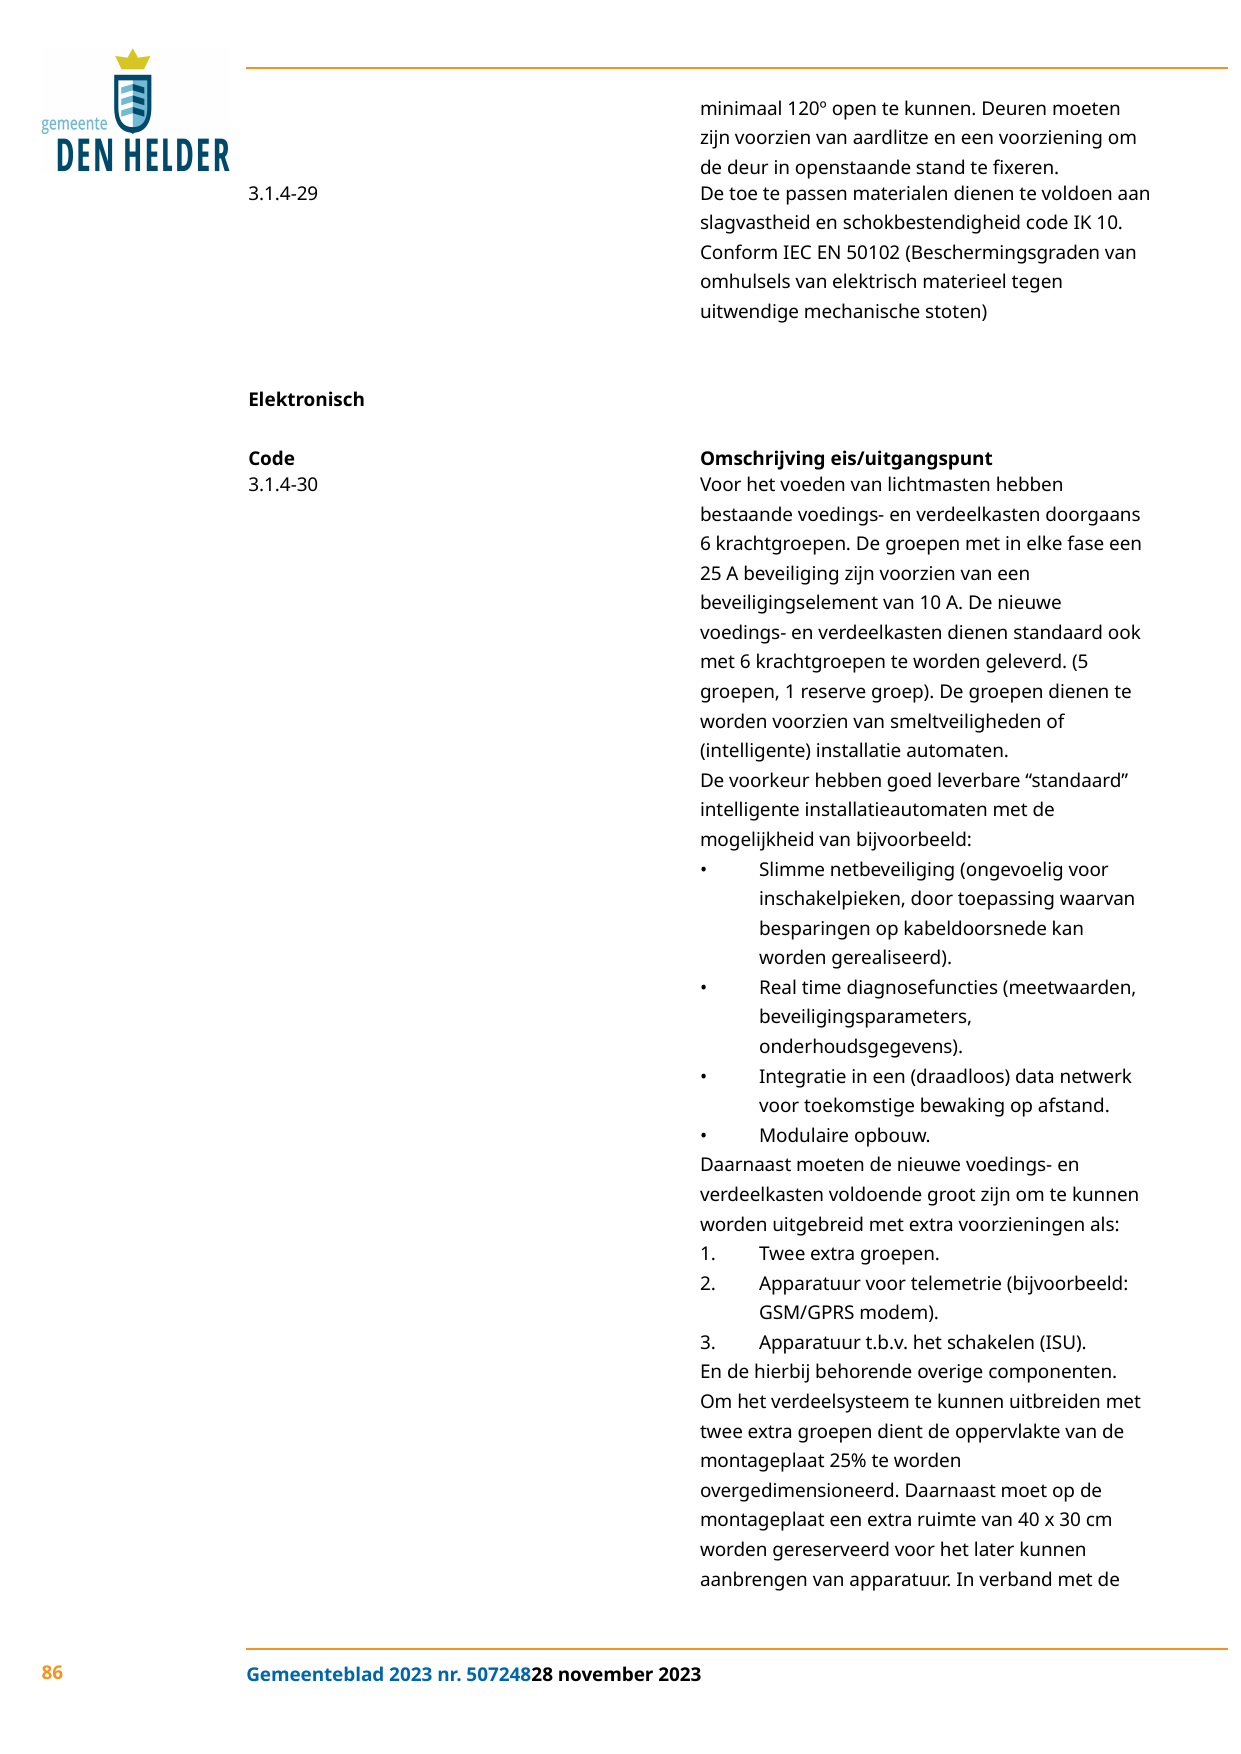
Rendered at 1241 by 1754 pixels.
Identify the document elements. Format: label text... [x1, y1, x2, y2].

table_cell 3.1.4-30 [248, 471, 700, 1591]
picture [182, 144, 187, 165]
picture [220, 160, 224, 172]
table_cell Voor het voeden van lichtmasten hebben bestaande voedings- en verdeelkasten doorgaans 6 krachtgroepen. De groepen met in elke fase een 25 A beveiliging zijn voorzien van een beveiligingselement van 10 A. De nieuwe voedings- en verdeelkasten dienen standaard ook met 6 krachtgroepen te worden geleverd. (5 groepen, 1 reserve groep). De groepen dienen te worden voorzien van smeltveiligheden of (intelligente) installatie automaten. De voorkeur hebben goed leverbare “standaard” intelligente installatieautomaten met de mogelijkheid van bijvoorbeeld: Slimme netbeveiliging (ongevoelig voor inschakelpieken, door toepassing waarvan besparingen op kabeldoorsnede kan worden gerealiseerd). Real time diagnosefuncties (meetwaarden, beveiligingsparameters, onderhoudsgegevens). Integratie in een (draadloos) data netwerk voor toekomstige bewaking op afstand. Modulaire opbouw. Daarnaast moeten de nieuwe voedings- en verdeelkasten voldoende groot zijn om te kunnen worden uitgebreid met extra voorzieningen als: Twee extra groepen. Apparatuur voor telemetrie (bijvoorbeeld: GSM/GPRS modem). Apparatuur t.b.v. het schakelen (ISU). En de hierbij behorende overige componenten. Om het verdeelsysteem te kunnen uitbreiden met twee extra groepen dient de oppervlakte van de montageplaat 25% te worden overgedimensioneerd. Daarnaast moet op de montageplaat een extra ruimte van 40 x 30 cm worden gereserveerd voor het later kunnen aanbrengen van apparatuur. In verband met de [700, 471, 1152, 1591]
picture [100, 154, 106, 172]
table_cell [248, 95, 700, 180]
table_header Omschrijving eis/uitgangspunt [700, 445, 1152, 471]
picture [41, 47, 231, 172]
table_cell 3.1.4-29 [248, 180, 700, 324]
text Elektronisch [248, 386, 1152, 412]
picture [130, 157, 135, 172]
table_cell minimaal 120º open te kunnen. Deuren moeten zijn voorzien van aardlitze en een voorziening om de deur in openstaande stand te fixeren. [700, 95, 1152, 180]
table_cell De toe te passen materialen dienen te voldoen aan slagvastheid en schokbestendigheid code IK 10. Conform IEC EN 50102 (Beschermingsgraden van omhulsels van elektrisch materieel tegen uitwendige mechanische stoten) [700, 180, 1152, 324]
table_header Code [248, 445, 700, 471]
picture [63, 144, 68, 165]
